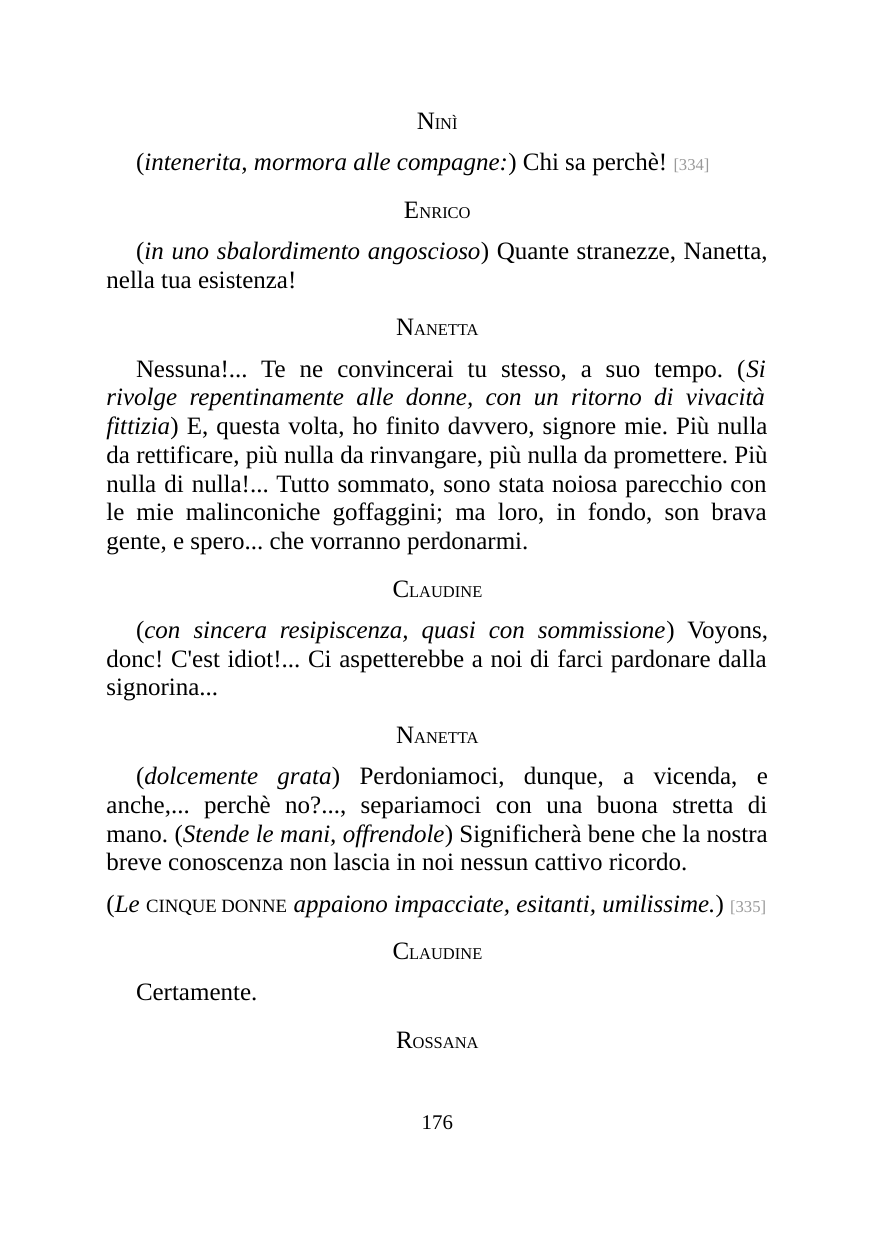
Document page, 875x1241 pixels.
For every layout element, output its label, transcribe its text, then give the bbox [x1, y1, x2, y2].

text Enrico [106, 195, 768, 224]
text Nessuna!... Te ne convincerai tu stesso, a suo tempo. (Si rivolge repentinamente alle donne, con un ritorno di vivacità fittizia) E, questa volta, ho finito davvero, signore mie. Più nulla da rettificare, più nulla da rinvangare, più nulla da promettere. Più nulla di nulla!... Tutto sommato, sono stata noiosa parecchio con le mie malinconiche goffaggini; ma loro, in fondo, son brava gente, e spero... che vorranno perdonarmi. [106, 354, 768, 555]
text (Le CINQUE DONNE appaiono impacciate, esitanti, umilissime.) [335] [106, 889, 768, 917]
text Rossana [106, 1025, 768, 1054]
text Nanetta [106, 720, 768, 749]
text Ninì [106, 106, 768, 135]
text Claudine [106, 936, 768, 965]
text (intenerita, mormora alle compagne:) Chi sa perchè! [334] [106, 147, 768, 176]
text Claudine [106, 574, 768, 602]
text Certamente. [106, 977, 768, 1006]
text Nanetta [106, 312, 768, 341]
text (dolcemente grata) Perdoniamoci, dunque, a vicenda, e anche,... perchè no?..., separiamoci con una buona stretta di mano. (Stende le mani, offrendole) Significherà bene che la nostra breve conoscenza non lascia in noi nessun cattivo ricordo. [106, 761, 768, 876]
text (con sincera resipiscenza, quasi con sommissione) Voyons, donc! C'est idiot!... Ci aspetterebbe a noi di farci pardonare dalla signorina... [106, 615, 768, 701]
text (in uno sbalordimento angoscioso) Quante stranezze, Nanetta, nella tua esistenza! [106, 236, 768, 294]
